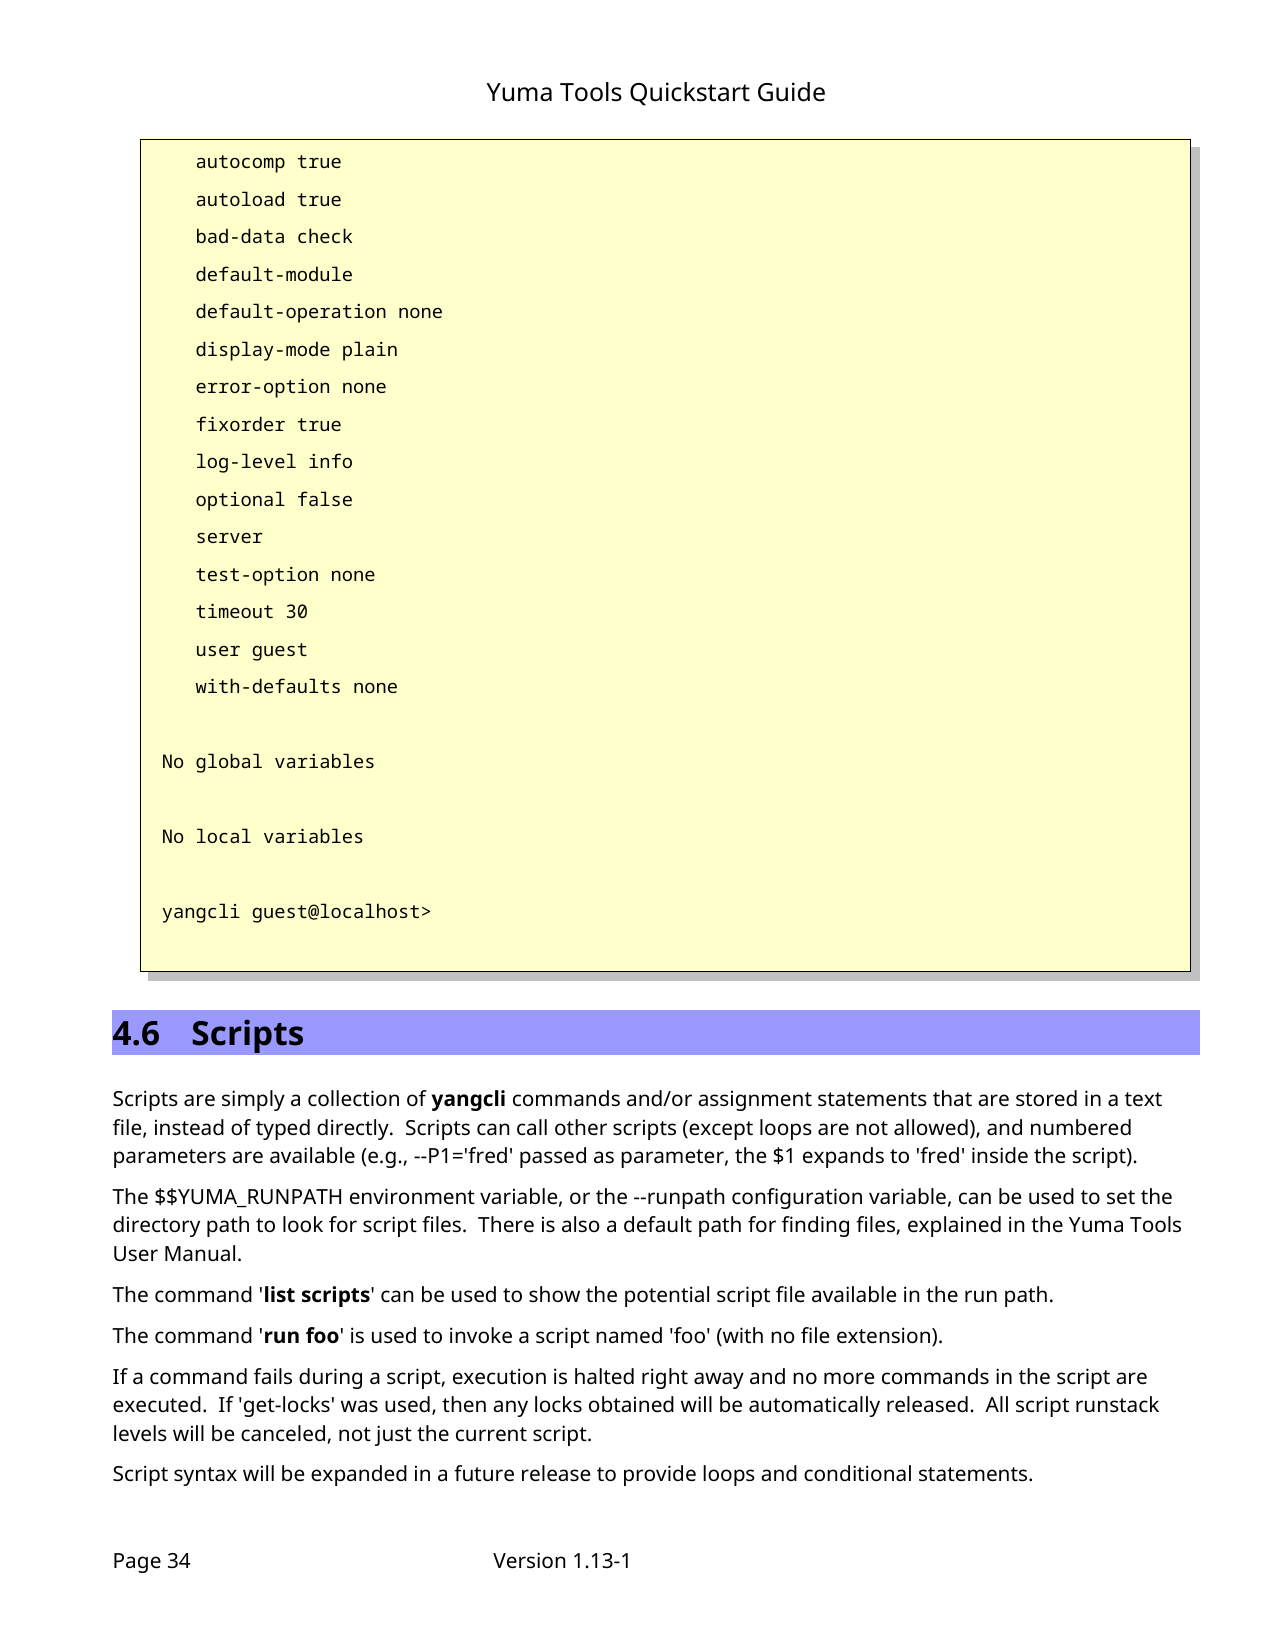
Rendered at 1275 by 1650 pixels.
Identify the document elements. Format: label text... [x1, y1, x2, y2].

text No local variables [141, 813, 1190, 849]
text The command 'run foo' is used to invoke a script named 'foo' (with no file extension). [112, 1321, 1200, 1349]
text If a command fails during a script, execution is halted right away and no more commands in the script are executed. If 'get-locks' was used, then any locks obtained will be automatically released. All script runstack levels will be canceled, not just the current script. [112, 1362, 1200, 1447]
text default-module [141, 251, 1190, 287]
text with-defaults none [141, 663, 1190, 699]
text server [141, 513, 1190, 549]
text yangcli guest@localhost> [141, 888, 1190, 924]
text Script syntax will be expanded in a future release to provide loops and conditional statements. [112, 1459, 1200, 1488]
text error-option none [141, 363, 1190, 399]
text The command 'list scripts' can be used to show the potential script file available in the run path. [112, 1280, 1200, 1308]
text user guest [141, 626, 1190, 662]
text default-operation none [141, 288, 1190, 324]
text No global variables [141, 738, 1190, 774]
text optional false [141, 476, 1190, 512]
text test-option none [141, 551, 1190, 587]
text timeout 30 [141, 588, 1190, 624]
text log-level info [141, 438, 1190, 474]
text autoload true [141, 176, 1190, 212]
text fixorder true [141, 401, 1190, 437]
text The $$YUMA_RUNPATH environment variable, or the --runpath configuration variable, can be used to set the directory path to look for script files. There is also a default path for finding files, explained in the Yuma Tools User Manual. [112, 1182, 1200, 1267]
subtitle Scripts [112, 1010, 1200, 1055]
text Scripts are simply a collection of yangcli commands and/or assignment statements that are stored in a text file, instead of typed directly. Scripts can call other scripts (except loops are not allowed), and numbered parameters are available (e.g., --P1='fred' passed as parameter, the $1 expands to 'fred' inside the script). [112, 1084, 1200, 1169]
text display-mode plain [141, 326, 1190, 362]
text bad-data check [141, 213, 1190, 249]
text autocomp true [141, 140, 1190, 174]
